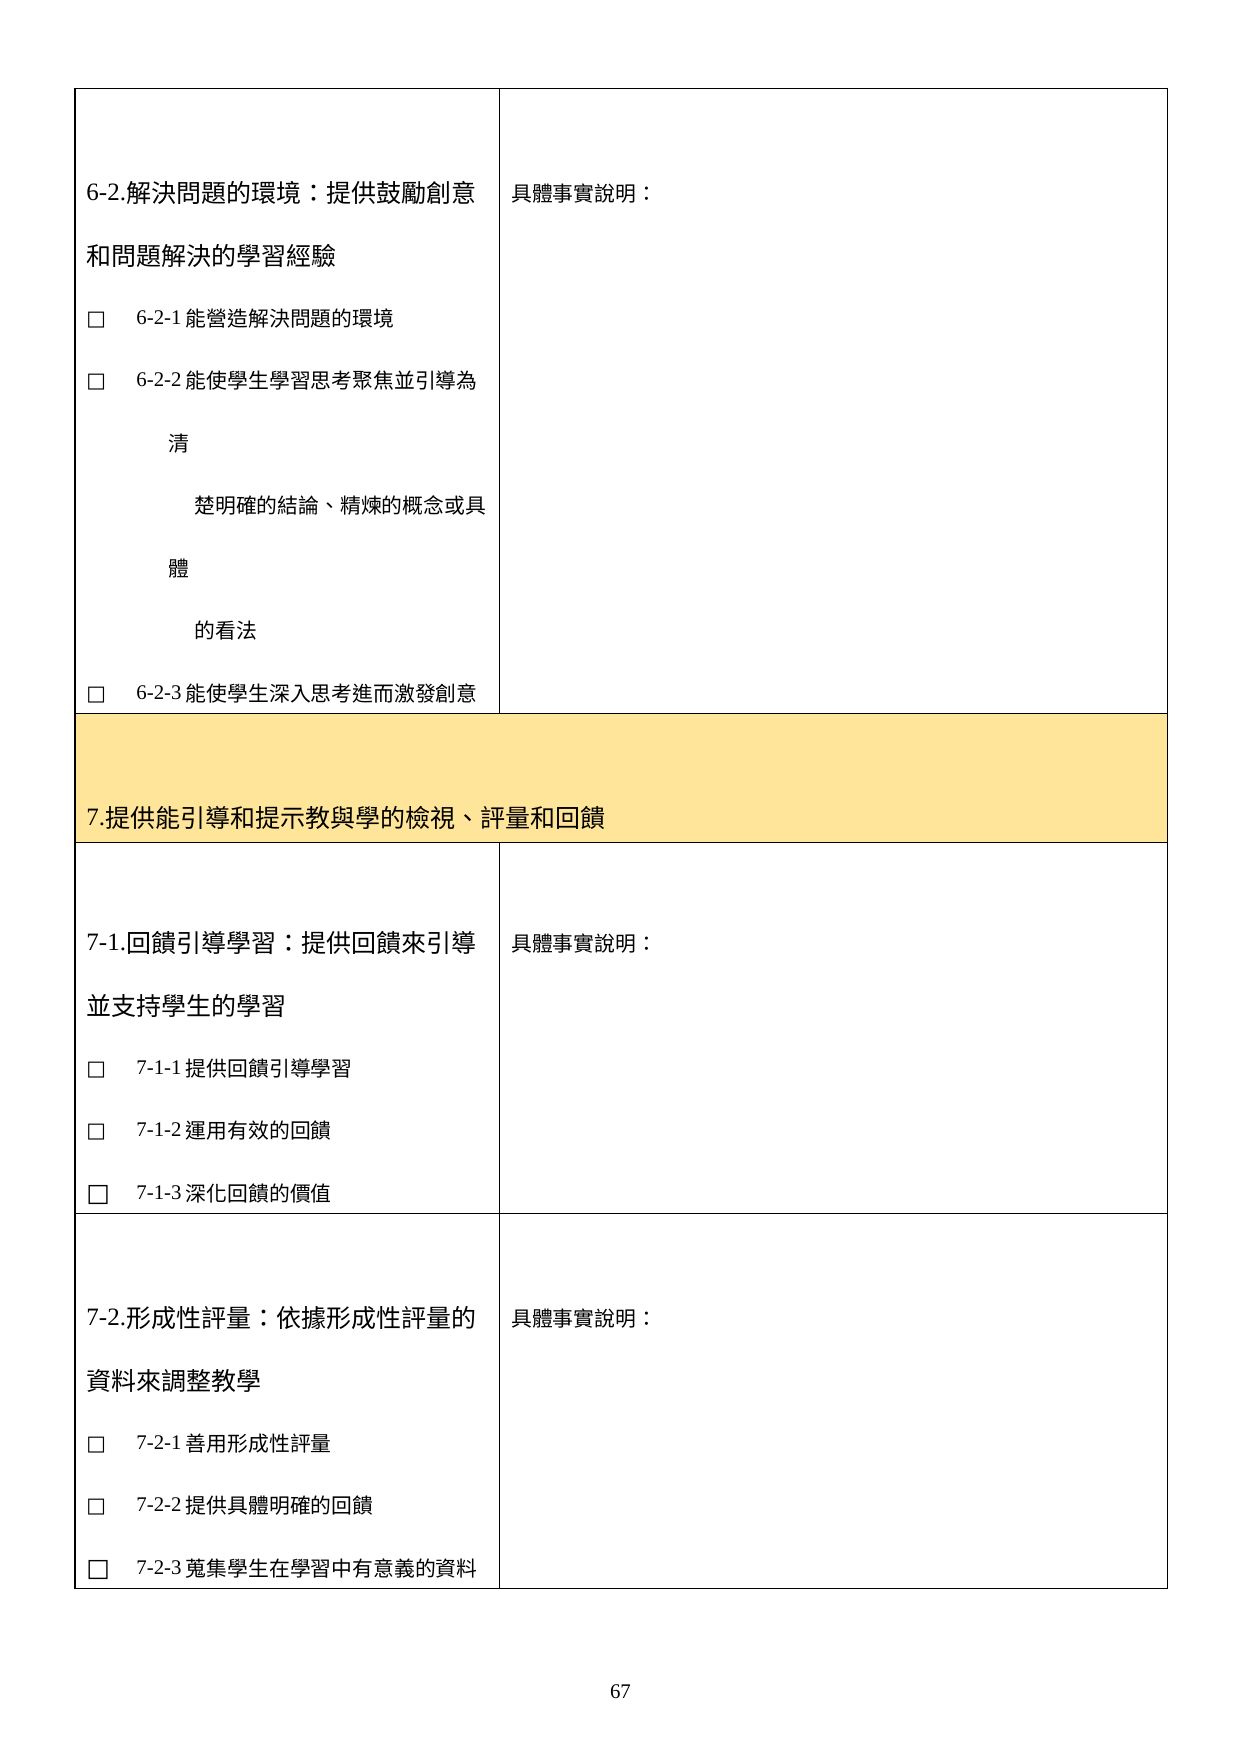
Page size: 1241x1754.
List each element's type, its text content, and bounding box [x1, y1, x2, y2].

table_cell 具體事實說明： [500, 1214, 1167, 1588]
table_cell 7.提供能引導和提示教與學的檢視、評量和回饋 [76, 714, 1167, 842]
table_cell 具體事實說明： [500, 843, 1167, 1213]
table_cell 7-1.回饋引導學習：提供回饋來引導並支持學生的學習 7-1-1提供回饋引導學習 7-1-2運用有效的回饋 7-1-3深化回饋的價值 [76, 843, 499, 1213]
table_cell 6-2.解決問題的環境：提供鼓勵創意和問題解決的學習經驗 6-2-1能營造解決問題的環境 6-2-2能使學生學習思考聚焦並引導為清 楚明確的結論、精煉的概念或具體 的看法 6-2-3能使學生深入思考進而激發創意 [76, 89, 499, 713]
table_cell 具體事實說明： [500, 89, 1167, 713]
table_cell 7-2.形成性評量：依據形成性評量的資料來調整教學 7-2-1善用形成性評量 7-2-2提供具體明確的回饋 7-2-3蒐集學生在學習中有意義的資料 [76, 1214, 499, 1588]
